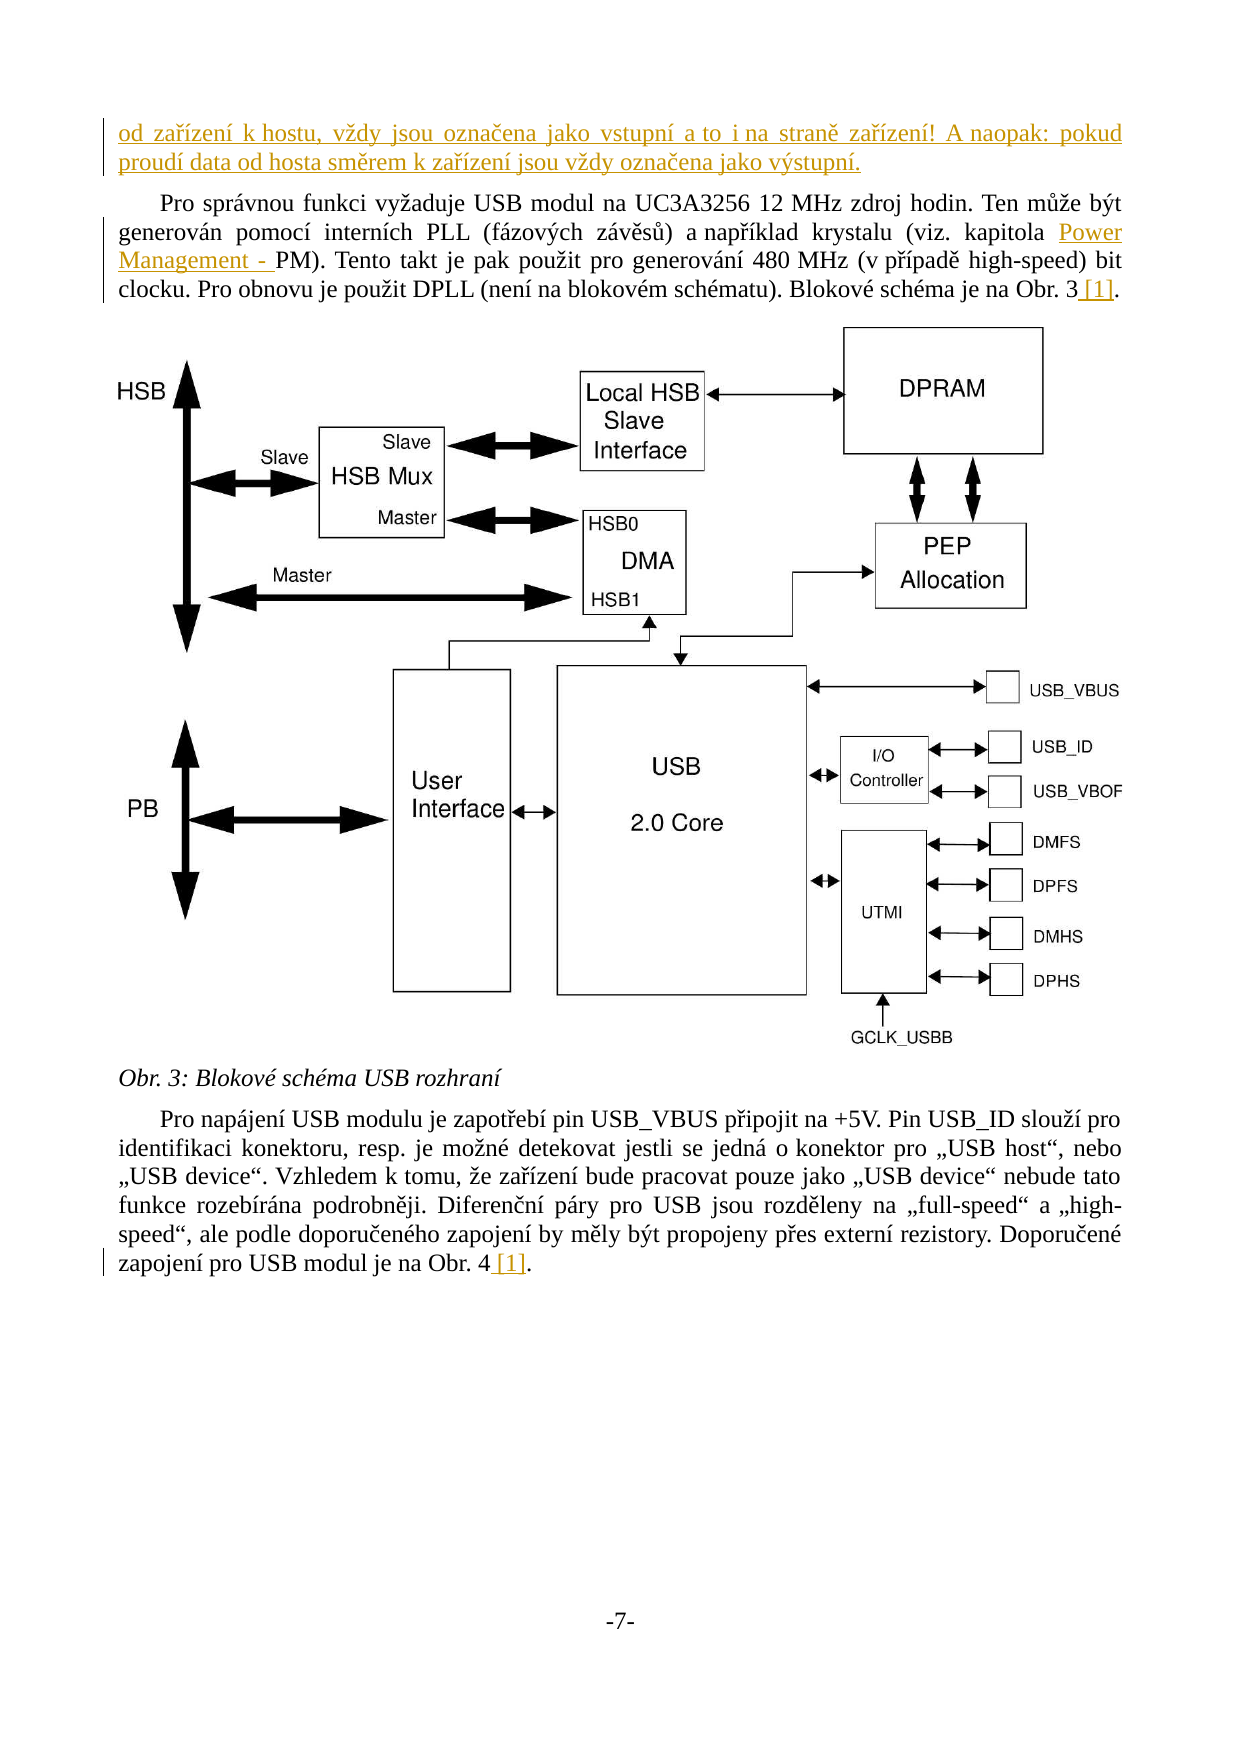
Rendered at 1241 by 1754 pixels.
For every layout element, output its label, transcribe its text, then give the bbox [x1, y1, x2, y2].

text Obr. 3: Blokové schéma USB rozhraní [118, 1046, 1122, 1092]
text Pro napájení USB modulu je zapotřebí pin USB_VBUS připojit na +5V. Pin USB_ID slouží pro identifikaci konektoru, resp. je možné detekovat jestli se jedná o konektor pro „USB host“, nebo „USB device“. Vzhledem k tomu, že zařízení bude pracovat pouze jako „USB device“ nebude tato funkce rozebírána podrobněji. Diferenční páry pro USB jsou rozděleny na „full-speed“ a „high-speed“, ale podle doporučeného zapojení by měly být propojeny přes externí rezistory. Doporučené zapojení pro USB modul je na Obr. 4 [1]. [118, 1092, 1122, 1276]
text od zařízení k hostu, vždy jsou označena jako vstupní a to i na straně zařízení! A naopak: pokud [118, 118, 1122, 143]
picture [118, 327, 1123, 1046]
text proudí data od hosta směrem k zařízení jsou vždy označena jako výstupní. [118, 144, 1122, 176]
text Pro správnou funkci vyžaduje USB modul na UC3A3256 12 MHz zdroj hodin. Ten může být generován pomocí interních PLL (fázových závěsů) a například krystalu (viz. kapitola Power Management - PM). Tento takt je pak použit pro generování 480 MHz (v případě high-speed) bit clocku. Pro obnovu je použit DPLL (není na blokovém schématu). Blokové schéma je na Obr. 3 [1]. [118, 188, 1122, 303]
text [118, 316, 1122, 327]
